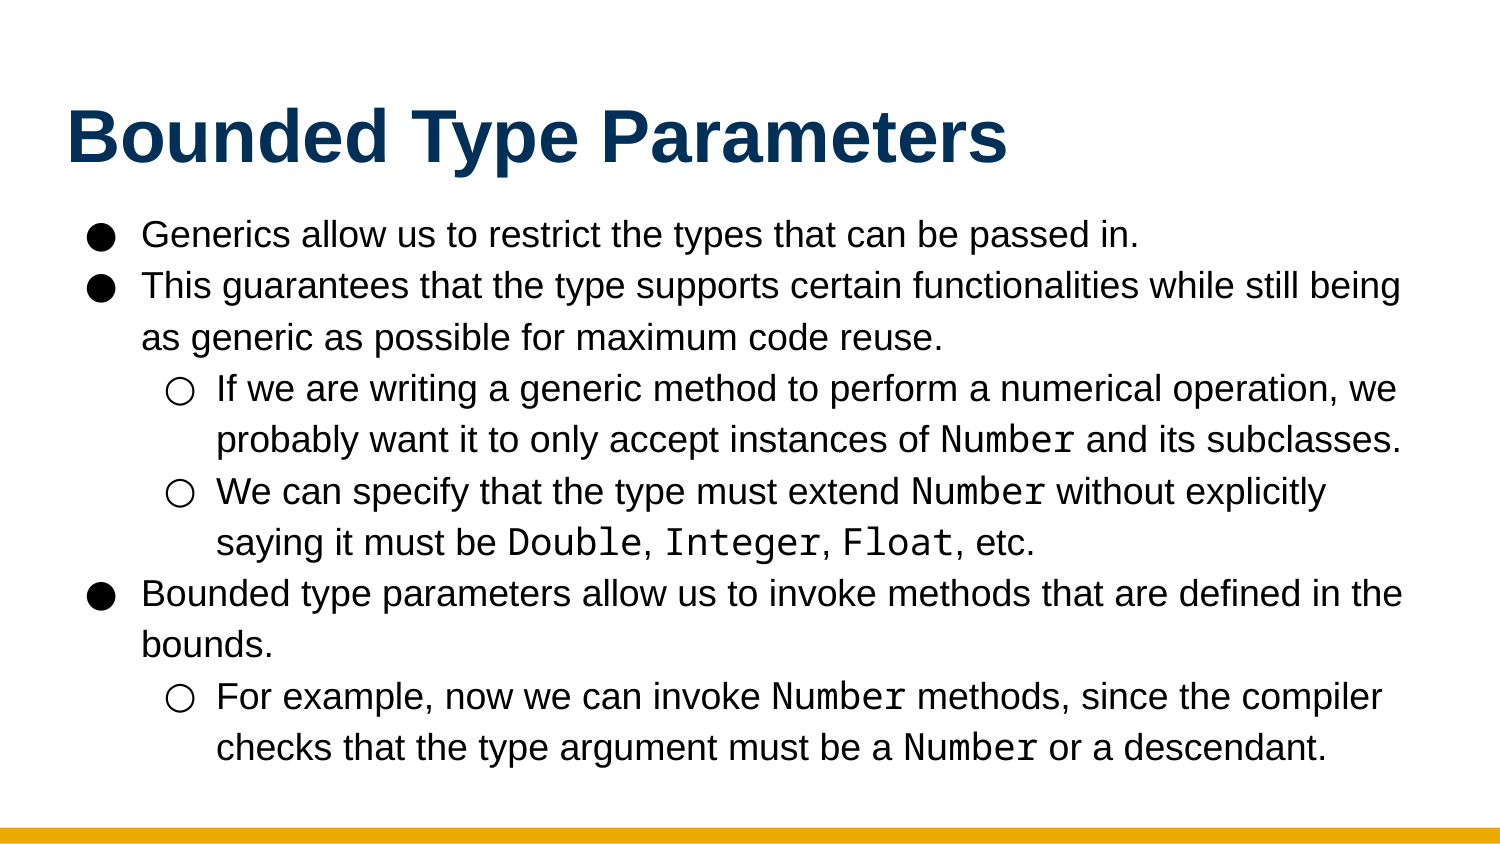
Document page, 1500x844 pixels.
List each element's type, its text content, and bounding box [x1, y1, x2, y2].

text_box Generics allow us to restrict the types that can be passed in. This guarantees that the type supports certain functionalities while still being as generic as possible for maximum code reuse. If we are writing a generic method to perform a numerical operation, we probably want it to only accept instances of Number and its subclasses. We can specify that the type must extend Number without explicitly saying it must be Double, Integer, Float, etc. Bounded type parameters allow us to invoke methods that are defined in the bounds. For example, now we can invoke Number methods, since the compiler checks that the type argument must be a Number or a descendant. [51, 189, 1449, 805]
title Bounded Type Parameters [51, 72, 1449, 189]
